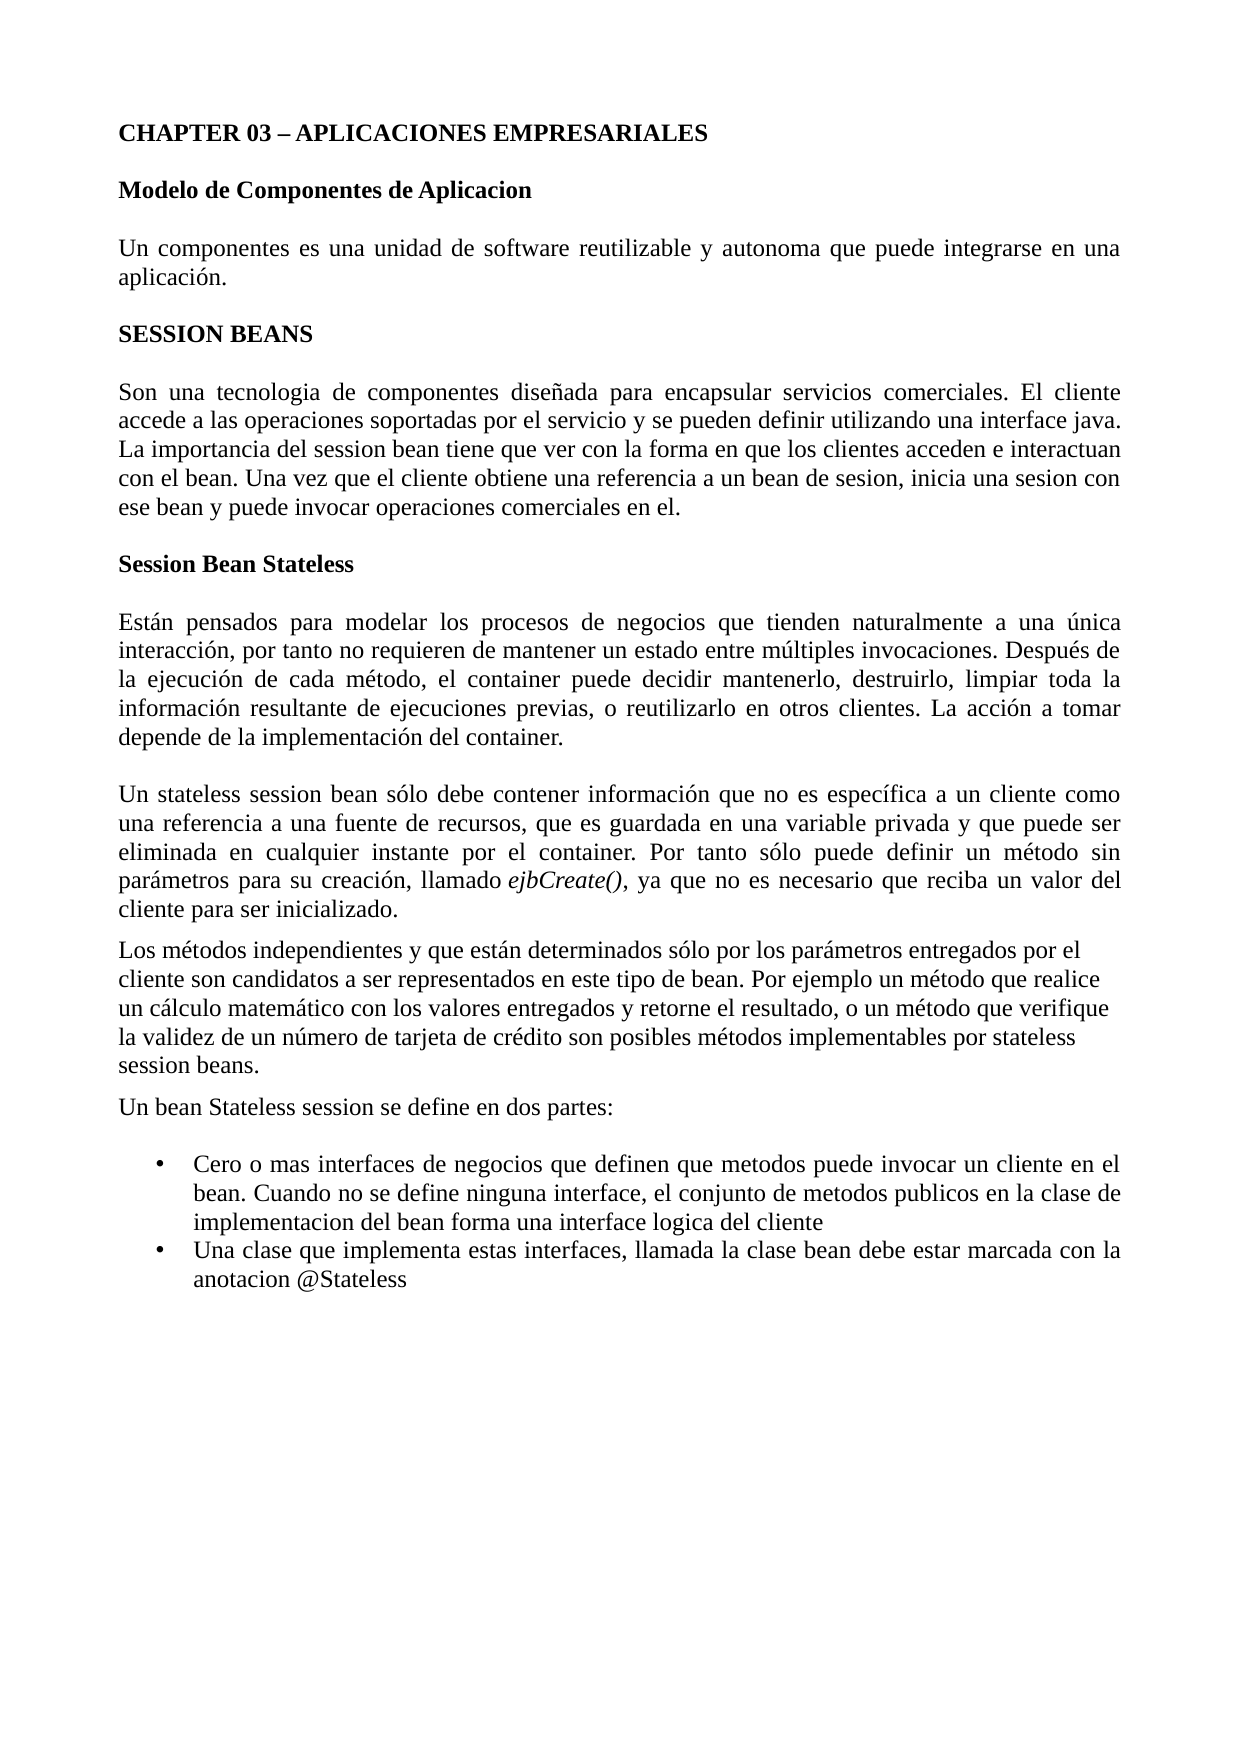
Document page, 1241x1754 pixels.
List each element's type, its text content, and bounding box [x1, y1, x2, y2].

list Cero o mas interfaces de negocios que definen que metodos puede invocar un cliente en el bean. Cuando no se define ninguna interface, el conjunto de metodos publicos en la clase de implementacion del bean forma una interface logica del cliente [156, 1149, 1122, 1236]
text Son una tecnologia de componentes diseñada para encapsular servicios comerciales. El cliente accede a las operaciones soportadas por el servicio y se pueden definir utilizando una interface java. La importancia del session bean tiene que ver con la forma en que los clientes acceden e interactuan con el bean. Una vez que el cliente obtiene una referencia a un bean de sesion, inicia una sesion con ese bean y puede invocar operaciones comerciales en el. [118, 377, 1122, 521]
text Un componentes es una unidad de software reutilizable y autonoma que puede integrarse en una aplicación. [118, 233, 1122, 291]
text SESSION BEANS [118, 319, 1122, 348]
list Una clase que implementa estas interfaces, llamada la clase bean debe estar marcada con la anotacion @Stateless [156, 1236, 1122, 1293]
text Un stateless session bean sólo debe contener información que no es específica a un cliente como una referencia a una fuente de recursos, que es guardada en una variable privada y que puede ser eliminada en cualquier instante por el container. Por tanto sólo puede definir un método sin parámetros para su creación, llamado ejbCreate(), ya que no es necesario que reciba un valor del cliente para ser inicializado. [118, 779, 1122, 923]
text Session Bean Stateless [118, 549, 1122, 578]
text CHAPTER 03 – APLICACIONES EMPRESARIALES [118, 118, 1122, 147]
text Los métodos independientes y que están determinados sólo por los parámetros entregados por el cliente son candidatos a ser representados en este tipo de bean. Por ejemplo un método que realice un cálculo matemático con los valores entregados y retorne el resultado, o un método que verifique la validez de un número de tarjeta de crédito son posibles métodos implementables por stateless session beans. [118, 936, 1122, 1079]
text Un bean Stateless session se define en dos partes: [118, 1092, 1122, 1121]
text Están pensados para modelar los procesos de negocios que tienden naturalmente a una única interacción, por tanto no requieren de mantener un estado entre múltiples invocaciones. Después de la ejecución de cada método, el container puede decidir mantenerlo, destruirlo, limpiar toda la información resultante de ejecuciones previas, o reutilizarlo en otros clientes. La acción a tomar depende de la implementación del container. [118, 607, 1122, 751]
text Modelo de Componentes de Aplicacion [118, 176, 1122, 204]
